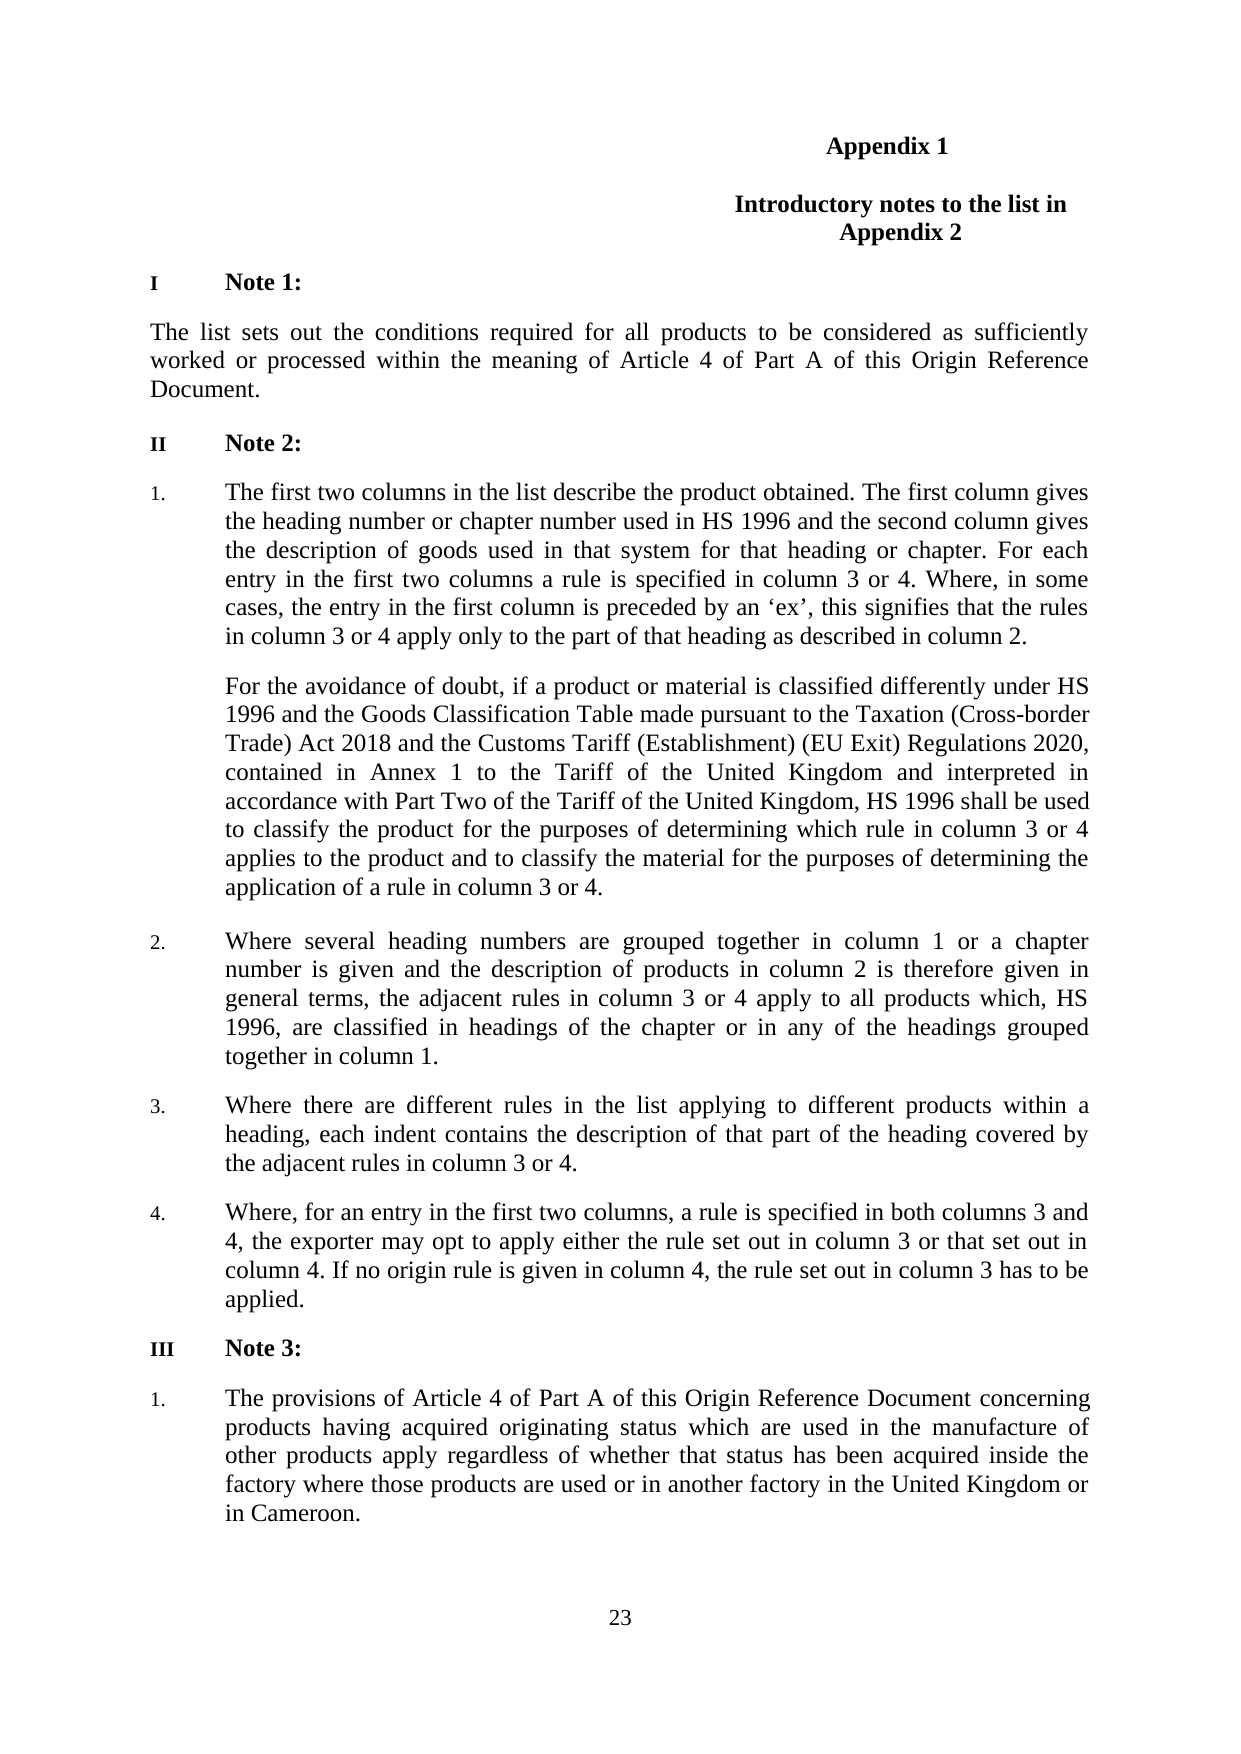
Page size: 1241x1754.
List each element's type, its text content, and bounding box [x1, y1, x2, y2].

subtitle Where several heading numbers are grouped together in column 1 or a chapter number is given and the description of products in column 2 is therefore given in general terms, the adjacent rules in column 3 or 4 apply to all products which, HS 1996, are classified in headings of the chapter or in any of the headings grouped together in column 1. [150, 926, 1090, 1069]
subtitle Note 1: [150, 267, 1090, 296]
subtitle Note 2: [150, 428, 1090, 457]
subtitle Note 3: [150, 1333, 1090, 1362]
subtitle Introductory notes to the list in Appendix 2 [711, 131, 1090, 246]
text For the avoidance of doubt, if a product or material is classified differently under HS 1996 and the Goods Classification Table made pursuant to the Taxation (Cross-border Trade) Act 2018 and the Customs Tariff (Establishment) (EU Exit) Regulations 2020, contained in Annex 1 to the Tariff of the United Kingdom and interpreted in accordance with Part Two of the Tariff of the United Kingdom, HS 1996 shall be used to classify the product for the purposes of determining which rule in column 3 or 4 applies to the product and to classify the material for the purposes of determining the application of a rule in column 3 or 4. [225, 671, 1090, 901]
subtitle Where there are different rules in the list applying to different products within a heading, each indent contains the description of that part of the heading covered by the adjacent rules in column 3 or 4. [150, 1090, 1090, 1177]
subtitle The first two columns in the list describe the product obtained. The first column gives the heading number or chapter number used in HS 1996 and the second column gives the description of goods used in that system for that heading or chapter. For each entry in the first two columns a rule is specified in column 3 or 4. Where, in some cases, the entry in the first column is preceded by an ‘ex’, this signifies that the rules in column 3 or 4 apply only to the part of that heading as described in column 2. [150, 477, 1090, 650]
subtitle The provisions of Article 4 of Part A of this Origin Reference Document concerning products having acquired originating status which are used in the manufacture of other products apply regardless of whether that status has been acquired inside the factory where those products are used or in another factory in the United Kingdom or in Cameroon. [150, 1383, 1090, 1527]
text The list sets out the conditions required for all products to be considered as sufficiently worked or processed within the meaning of Article 4 of Part A of this Origin Reference Document. [150, 317, 1090, 403]
subtitle Where, for an entry in the first two columns, a rule is specified in both columns 3 and 4, the exporter may opt to apply either the rule set out in column 3 or that set out in column 4. If no origin rule is given in column 4, the rule set out in column 3 has to be applied. [150, 1197, 1090, 1312]
